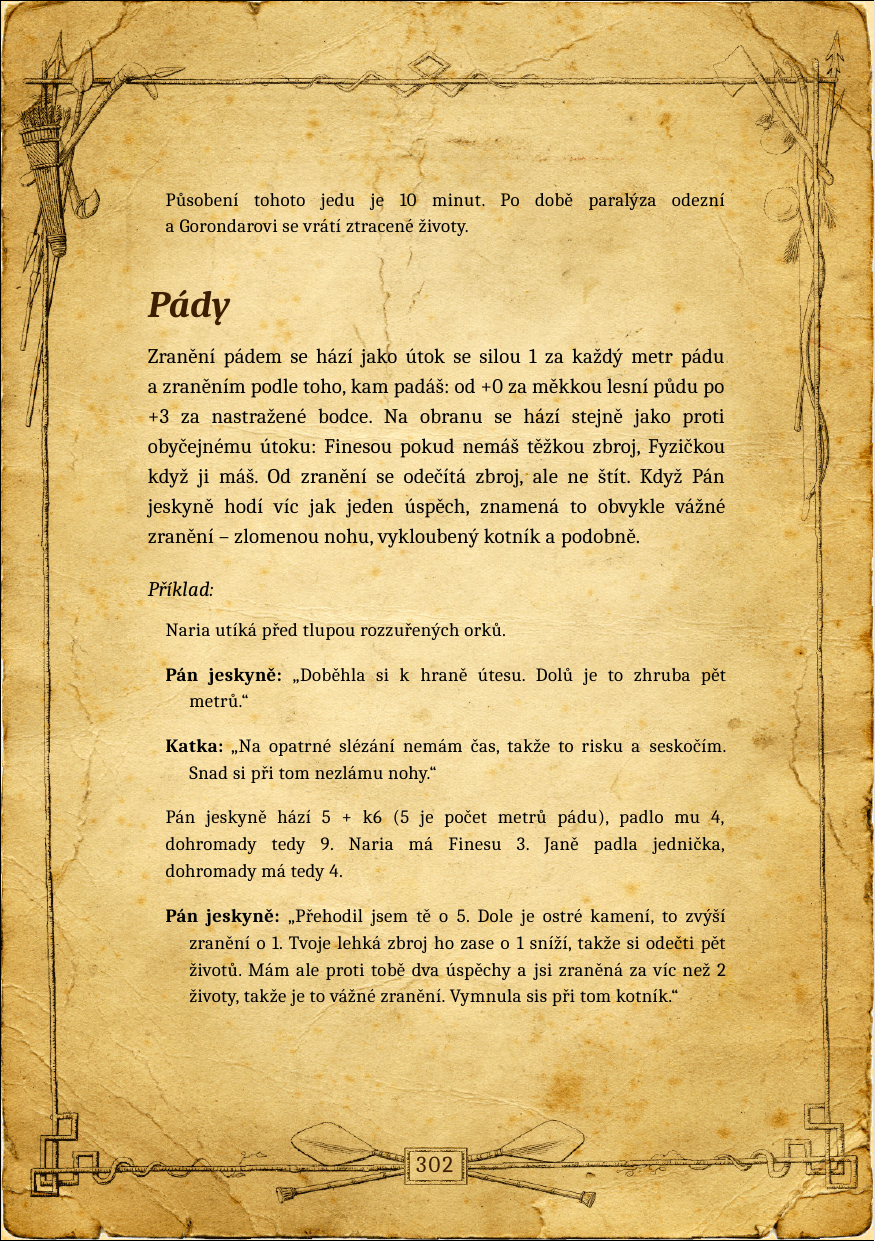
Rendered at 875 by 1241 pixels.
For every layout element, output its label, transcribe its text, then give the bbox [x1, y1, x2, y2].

text Naria utíká před tlupou rozzuřených orků. [165, 619, 726, 641]
text Zranění pádem se hází jako útok se silou 1 za každý metr pádu a⁠ zraněním podle toho, kam padáš: od +0 za měkkou lesní půdu po +3 za nastražené bodce. Na obranu se hází stejně jako proti obyčejnému útoku: Finesou pokud nemáš těžkou zbroj, Fyzičkou když ji máš. Od zranění se odečítá zbroj, ale ne štít. Když Pán jeskyně hodí víc jak jeden úspěch, znamená to obvykle vážné zranění – zlomenou nohu, vykloubený kotník a⁠ podobně. [148, 345, 726, 548]
text Působení tohoto jedu je 10 minut. Po době paralýza odezní a⁠ Gorondarovi se vrátí ztracené životy. [165, 189, 726, 237]
text Pán jeskyně: „Přehodil jsem tě o⁠ 5. Dole je ostré kamení, to zvýší zranění o⁠ 1. Tvoje lehká zbroj ho zase o⁠ 1 sníží, takže si odečti pět životů. Mám ale proti tobě dva úspěchy a⁠ jsi zraněná za víc než 2 životy, takže je to vážné zranění. Vymnula sis při tom kotník.“ [165, 905, 726, 1008]
text Pán jeskyně hází 5 + k6 (5 je počet metrů pádu), padlo mu 4, dohromady tedy 9. Naria má Finesu 3. Janě padla jednička, dohromady má tedy 4. [165, 807, 726, 882]
text Příklad: [148, 578, 726, 602]
text Katka: „Na opatrné slézání nemám čas, takže to risku a⁠ seskočím. Snad si při tom nezlámu nohy.“ [165, 736, 726, 784]
picture [1, 1, 874, 1240]
text Pán jeskyně: „Doběhla si k⁠ hraně útesu. Dolů je to zhruba pět metrů.“ [165, 664, 726, 713]
subtitle Pády [148, 284, 726, 327]
